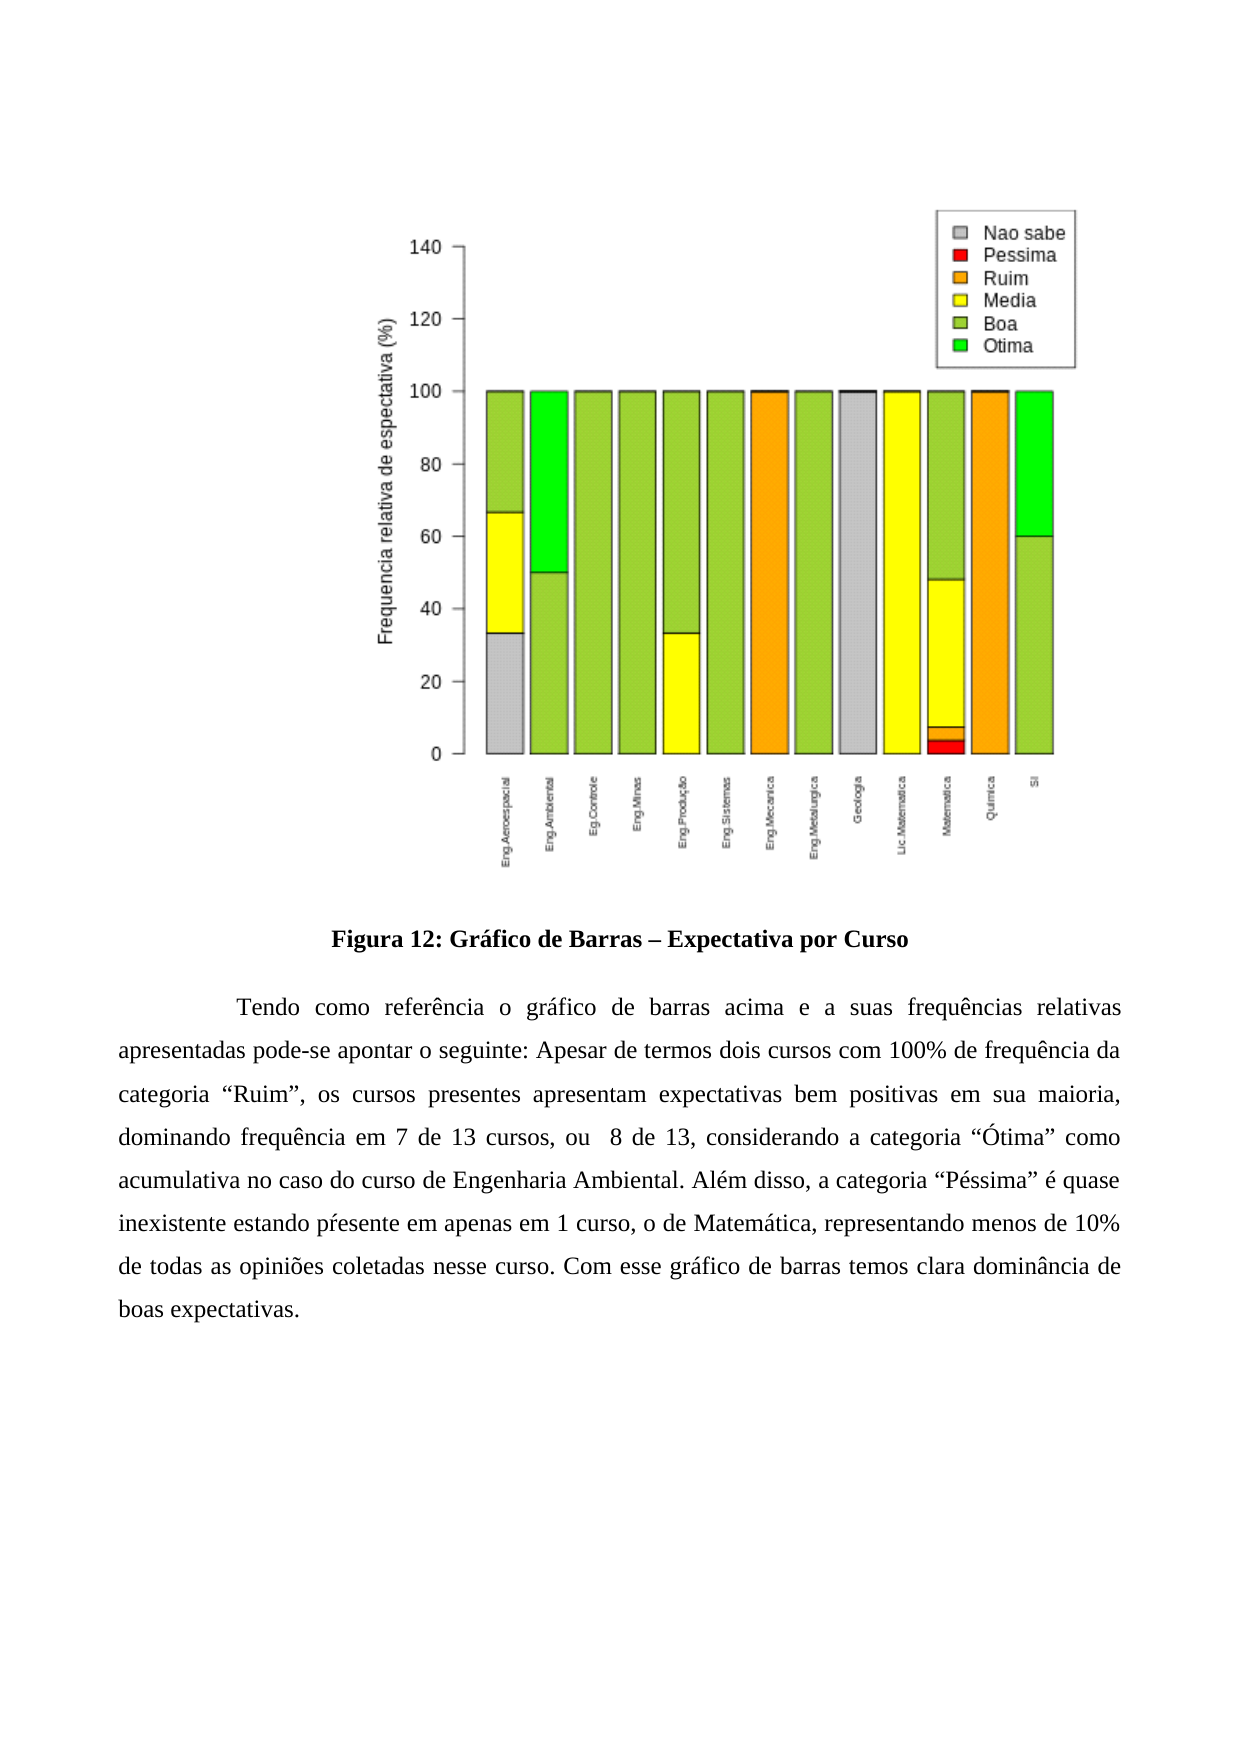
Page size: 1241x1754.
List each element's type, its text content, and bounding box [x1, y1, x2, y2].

text Figura 12: Gráfico de Barras – Expectativa por Curso [118, 924, 1122, 953]
text Tendo como referência o gráfico de barras acima e a suas frequências relativas apresentadas pode-se apontar o seguinte: Apesar de termos dois cursos com 100% de frequência da categoria “Ruim”, os cursos presentes apresentam expectativas bem positivas em sua maioria, dominando frequência em 7 de 13 cursos, ou 8 de 13, considerando a categoria “Ótima” como acumulativa no caso do curso de Engenharia Ambiental. Além disso, a categoria “Péssima” é quase inexistente estando pŕesente em apenas em 1 curso, o de Matemática, representando menos de 10% de todas as opiniões coletadas nesse curso. Com esse gráfico de barras temos clara dominância de boas expectativas. [118, 992, 1122, 1323]
